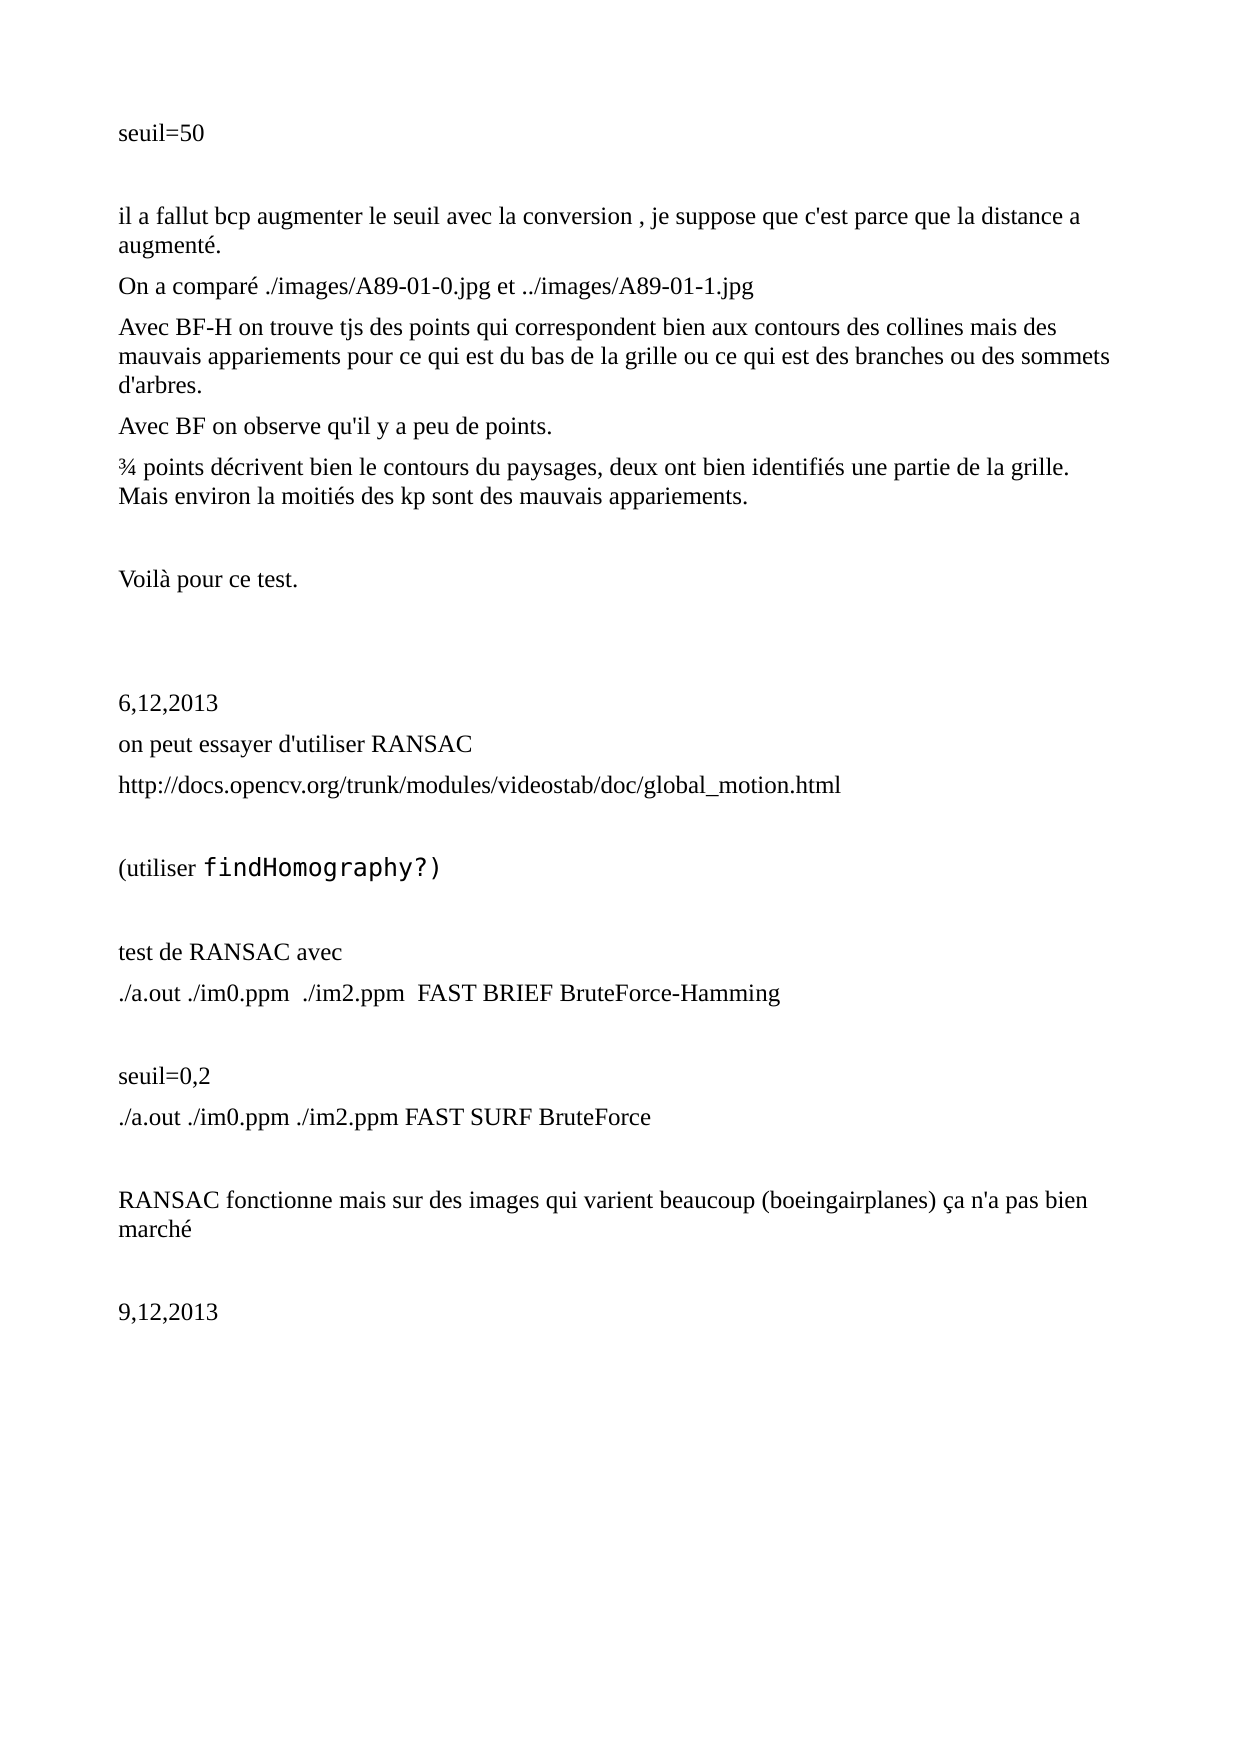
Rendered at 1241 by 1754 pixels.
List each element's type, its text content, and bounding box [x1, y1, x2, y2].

text Voilà pour ce test. [118, 564, 1122, 593]
text test de RANSAC avec [118, 937, 1122, 966]
text Avec BF-H on trouve tjs des points qui correspondent bien aux contours des collines mais des mauvais appariements pour ce qui est du bas de la grille ou ce qui est des branches ou des sommets d'arbres. [118, 312, 1122, 398]
text http://docs.opencv.org/trunk/modules/videostab/doc/global_motion.html [118, 771, 1122, 799]
text (utiliser findHomography?) [118, 853, 1122, 883]
text ¾ points décrivent bien le contours du paysages, deux ont bien identifiés une partie de la grille. Mais environ la moitiés des kp sont des mauvais appariements. [118, 452, 1122, 510]
text 9,12,2013 [118, 1297, 1122, 1326]
text on peut essayer d'utiliser RANSAC [118, 729, 1122, 758]
text ./a.out ./im0.ppm ./im2.ppm FAST SURF BruteForce [118, 1102, 1122, 1131]
text il a fallut bcp augmenter le seuil avec la conversion , je suppose que c'est parce que la distance a augmenté. [118, 201, 1122, 258]
text Avec BF on observe qu'il y a peu de points. [118, 411, 1122, 440]
text seuil=50 [118, 118, 1122, 147]
text On a comparé ./images/A89-01-0.jpg et ../images/A89-01-1.jpg [118, 271, 1122, 300]
text ./a.out ./im0.ppm ./im2.ppm FAST BRIEF BruteForce-Hamming [118, 978, 1122, 1007]
text seuil=0,2 [118, 1061, 1122, 1090]
text RANSAC fonctionne mais sur des images qui varient beaucoup (boeingairplanes) ça n'a pas bien marché [118, 1185, 1122, 1243]
text 6,12,2013 [118, 688, 1122, 717]
